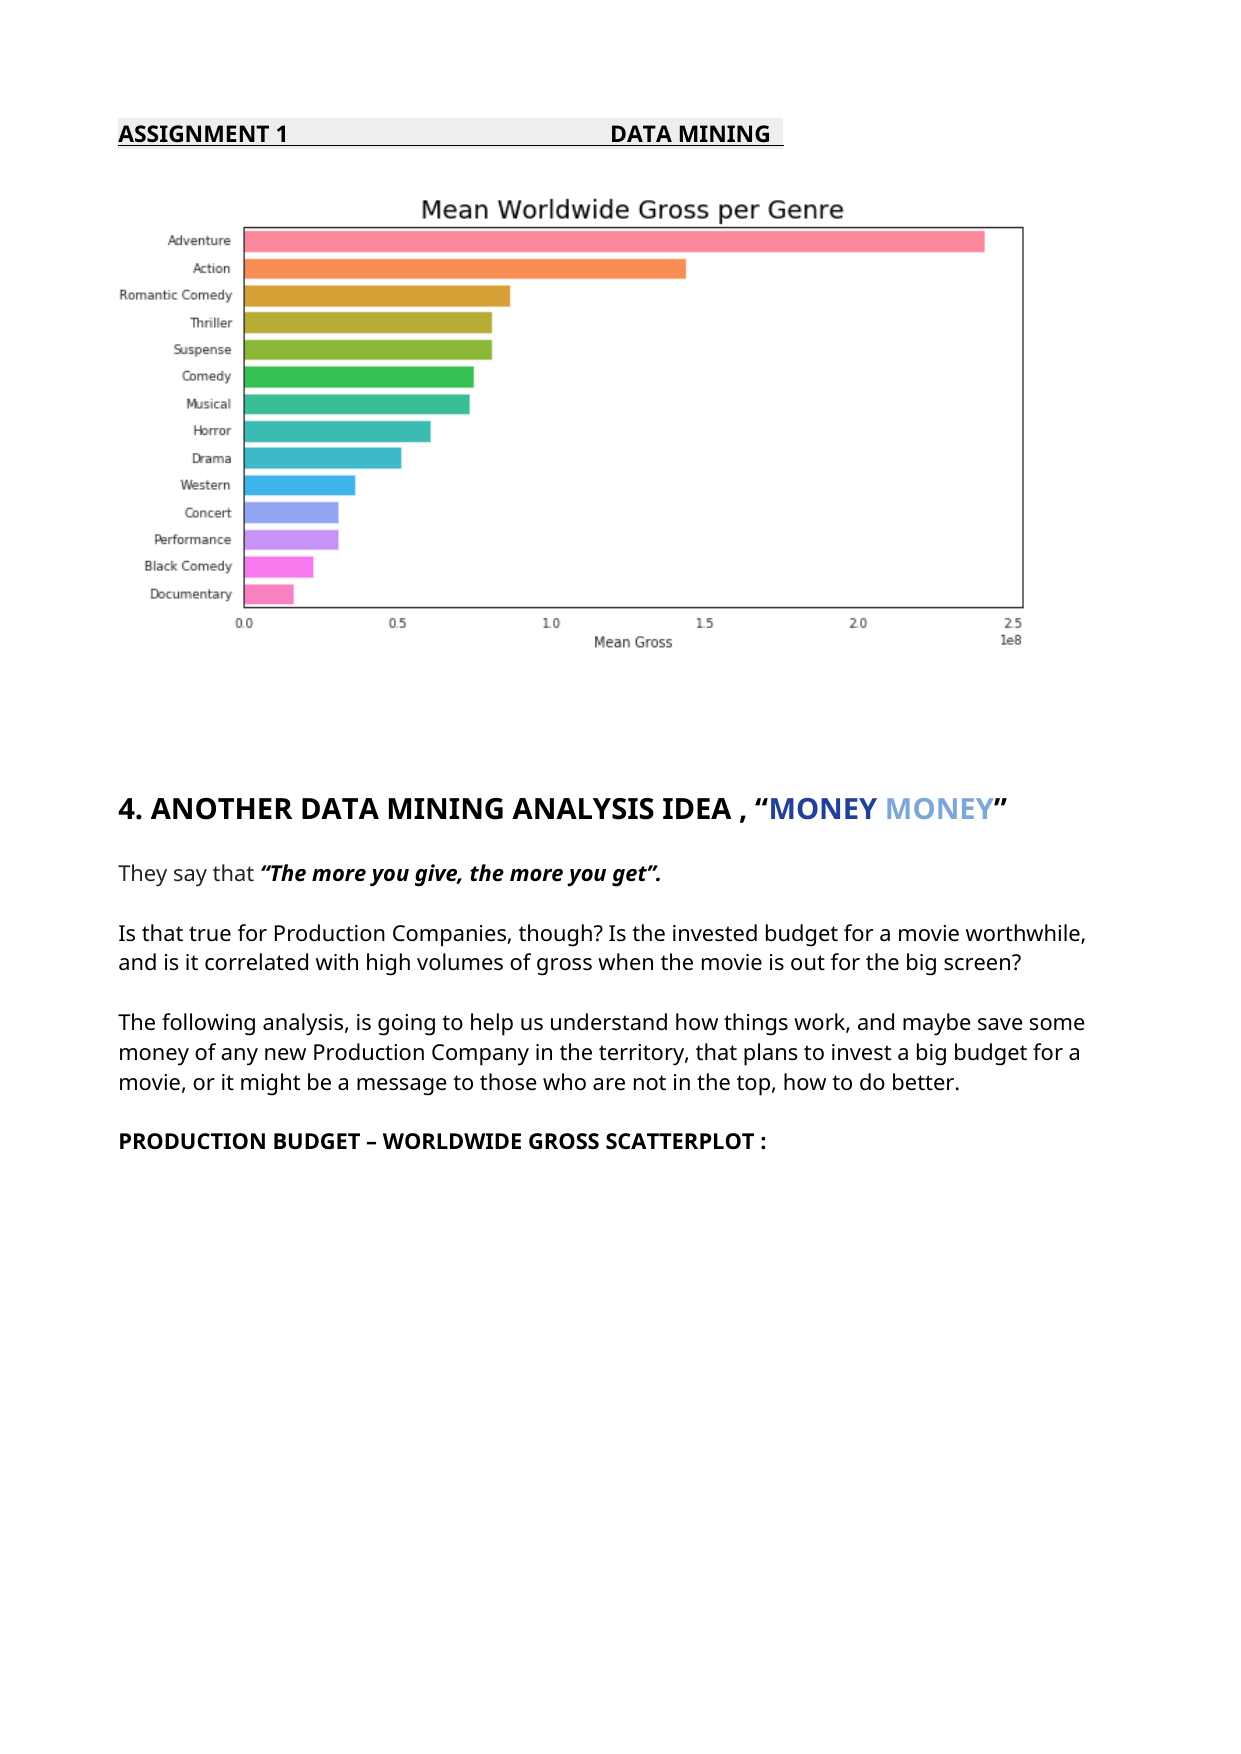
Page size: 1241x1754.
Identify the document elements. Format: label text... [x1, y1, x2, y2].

text Is that true for Production Companies, though? Is the invested budget for a movie worthwhile, and is it correlated with high volumes of gross when the movie is out for the big screen? [118, 917, 1122, 977]
text They say that “The more you give, the more you get”. [118, 858, 1122, 888]
text PRODUCTION BUDGET – WORLDWIDE GROSS SCATTERPLOT : [118, 1126, 1122, 1156]
text The following analysis, is going to help us understand how things work, and maybe save some money of any new Production Company in the territory, that plans to invest a big budget for a movie, or it might be a message to those who are not in the top, how to do better. [118, 1007, 1122, 1096]
picture [118, 167, 1123, 670]
text 4. ANOTHER DATA MINING ANALYSIS IDEA , “MONEY MONEY” [118, 788, 1122, 828]
